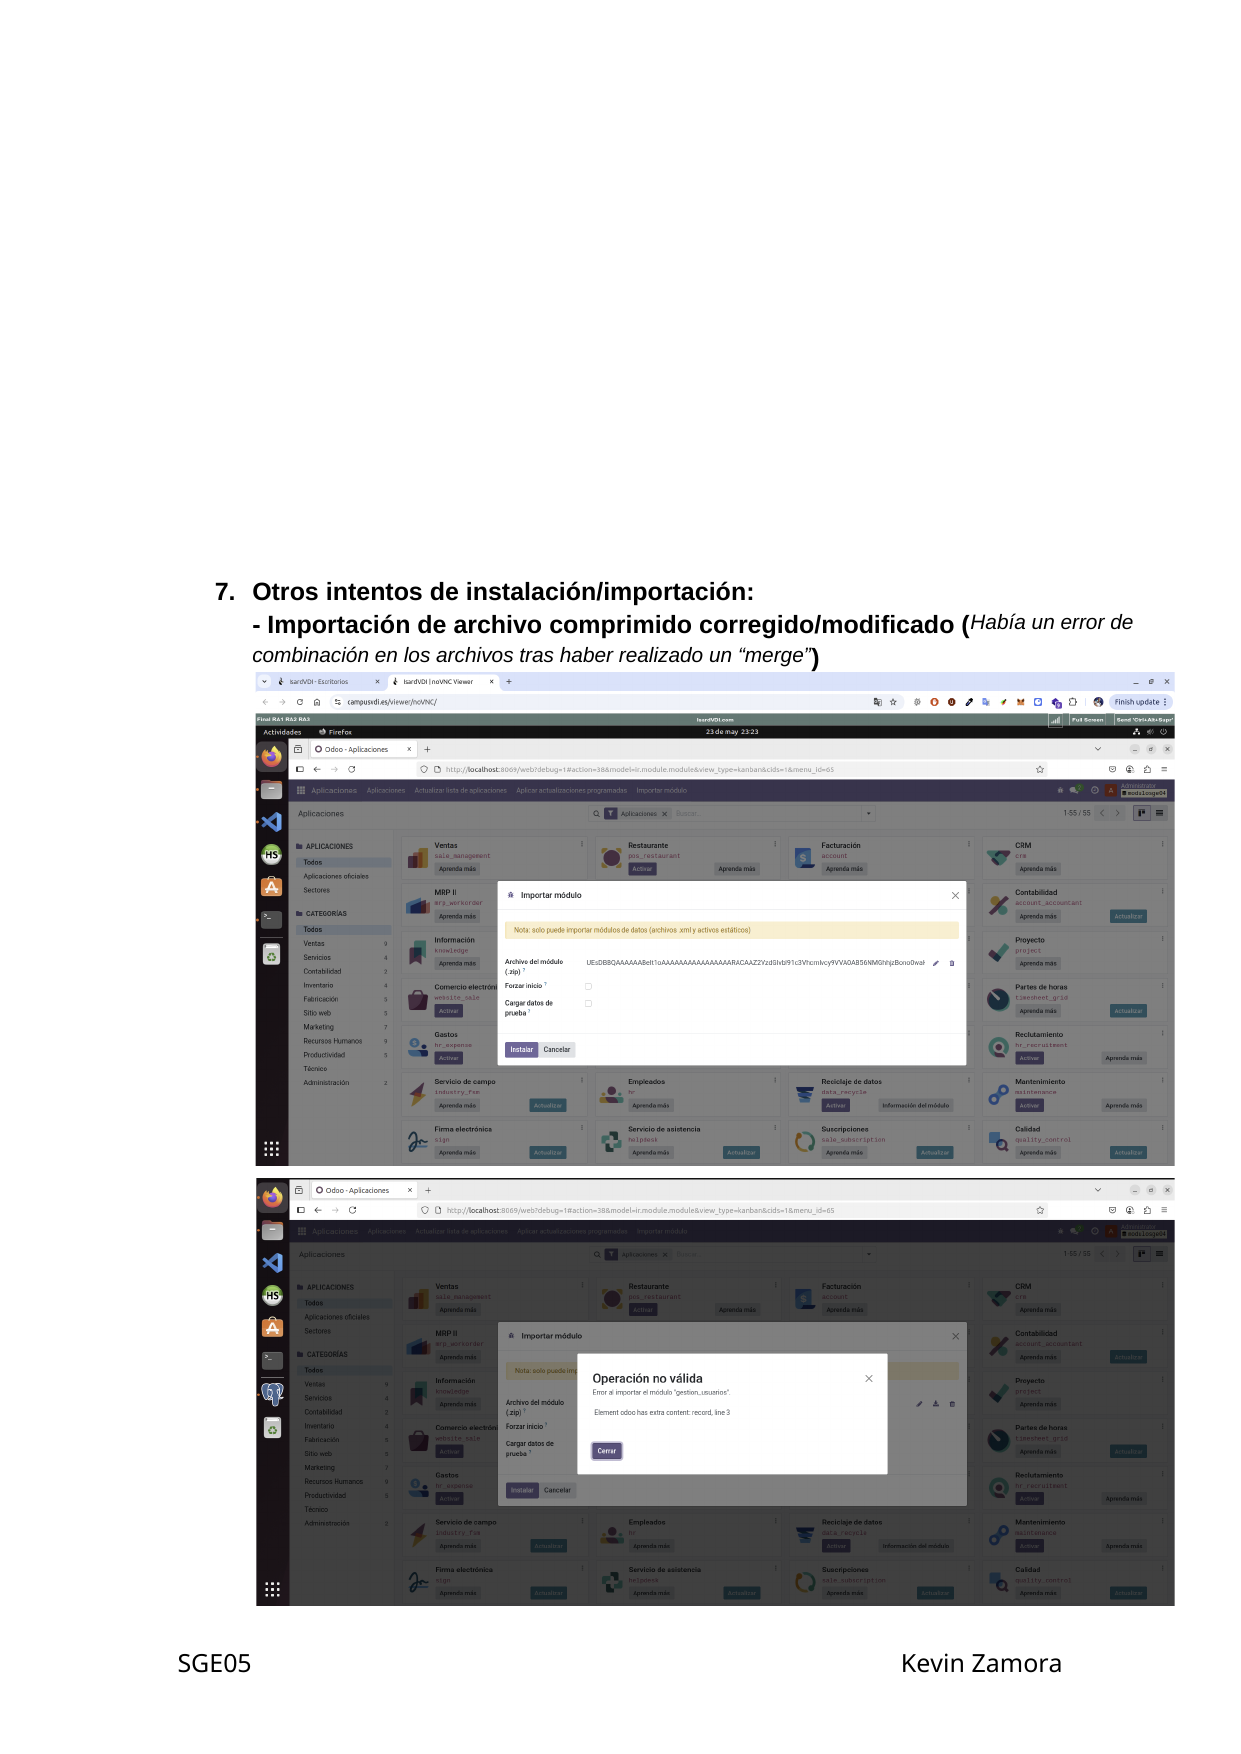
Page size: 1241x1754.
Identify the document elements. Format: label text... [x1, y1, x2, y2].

picture [255, 672, 1175, 1166]
picture [256, 1178, 1175, 1606]
subtitle - Importación de archivo comprimido corregido/modificado (Había un error de combinación en los archivos tras haber realizado un “merge”) [214, 610, 1174, 672]
subtitle Otros intentos de instalación/importación: [214, 577, 1174, 606]
